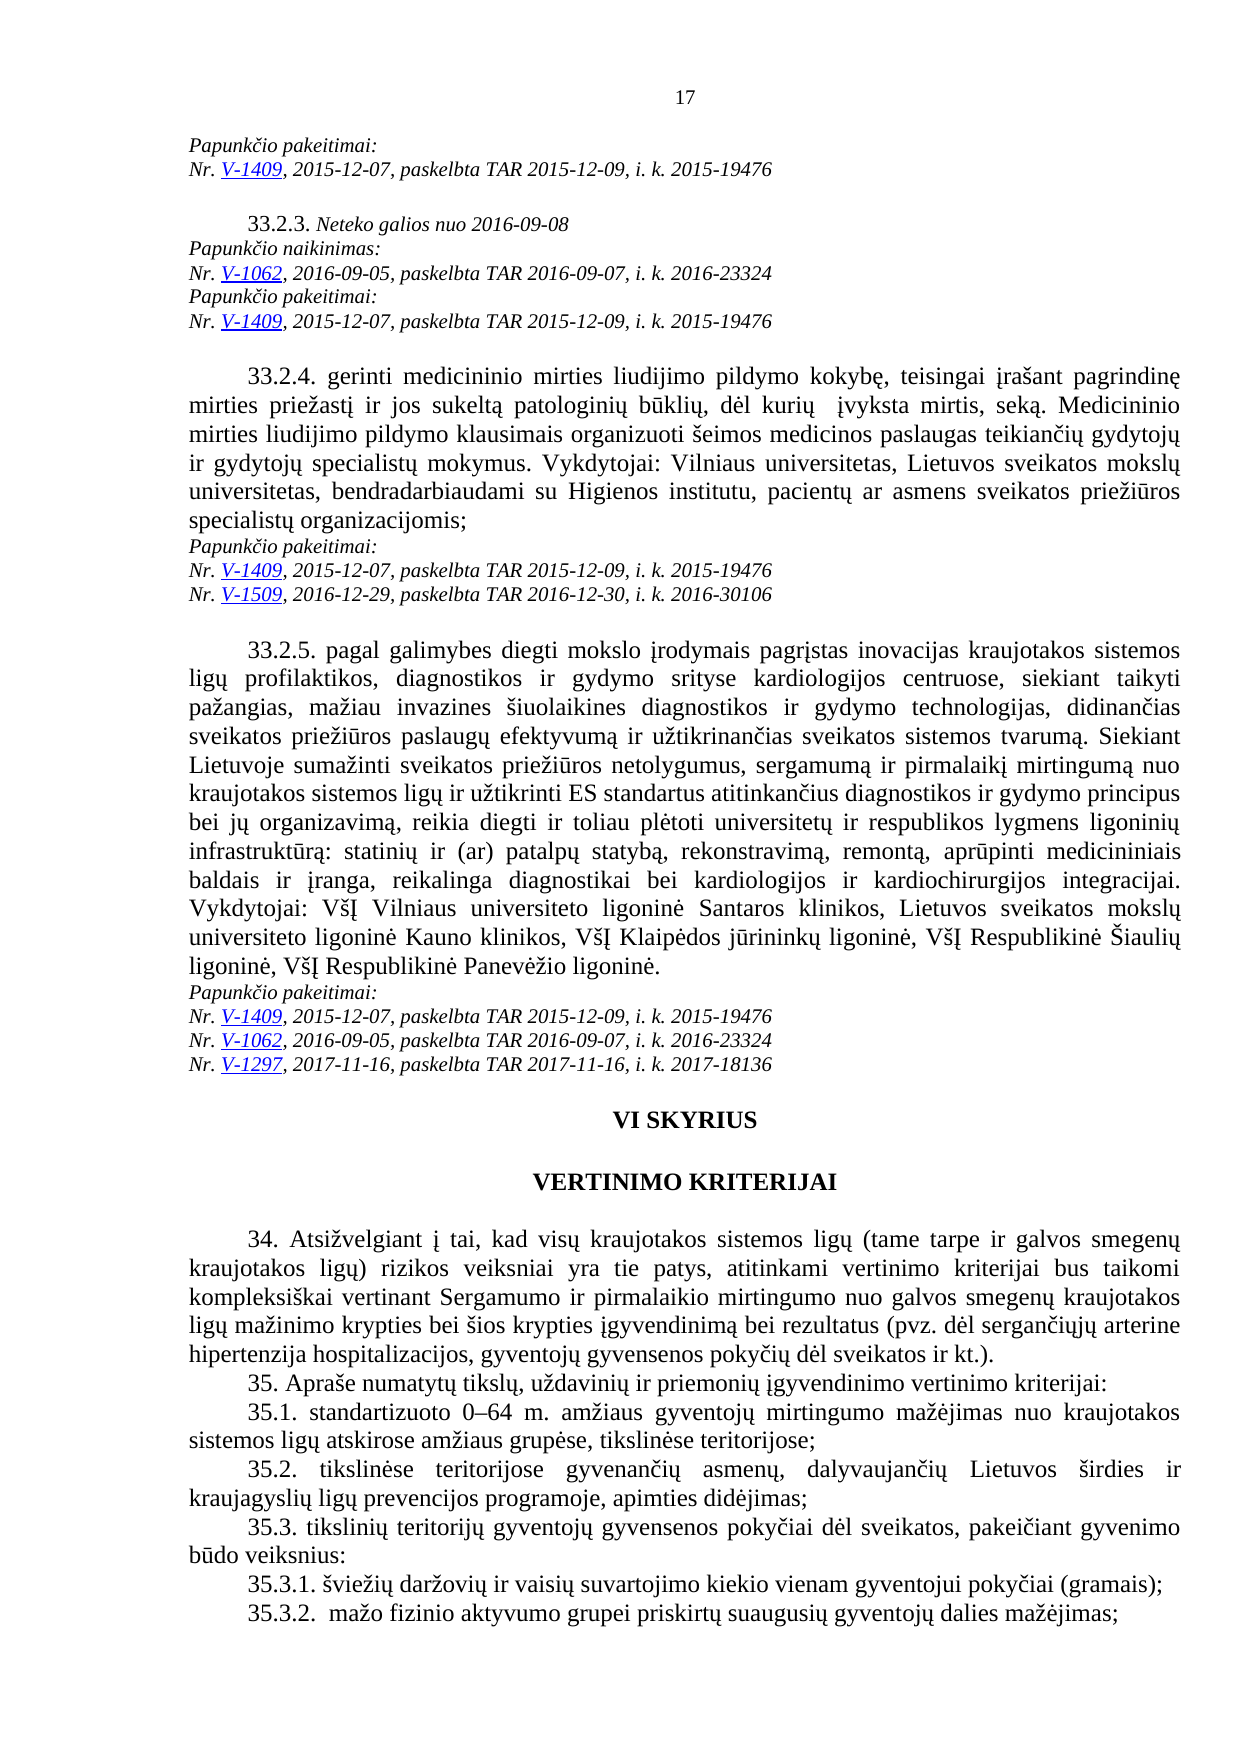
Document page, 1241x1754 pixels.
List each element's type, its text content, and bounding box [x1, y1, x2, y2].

text Nr. V-1297, 2017-11-16, paskelbta TAR 2017-11-16, i. k. 2017-18136 [188, 1052, 1181, 1076]
text 34. Atsižvelgiant į tai, kad visų kraujotakos sistemos ligų (tame tarpe ir galvos smegenų kraujotakos ligų) rizikos veiksniai yra tie patys, atitinkami vertinimo kriterijai bus taikomi kompleksiškai vertinant Sergamumo ir pirmalaikio mirtingumo nuo galvos smegenų kraujotakos ligų mažinimo krypties bei šios krypties įgyvendinimą bei rezultatus (pvz. dėl sergančiųjų arterine hipertenzija hospitalizacijos, gyventojų gyvensenos pokyčių dėl sveikatos ir kt.). [188, 1224, 1181, 1368]
text Nr. V-1062, 2016-09-05, paskelbta TAR 2016-09-07, i. k. 2016-23324 [188, 260, 1181, 284]
text VERTINIMO KRITERIJAI [188, 1167, 1181, 1195]
text Nr. V-1409, 2015-12-07, paskelbta TAR 2015-12-09, i. k. 2015-19476 [188, 558, 1181, 582]
text Papunkčio pakeitimai: [188, 284, 1181, 308]
text 35.3.1. šviežių daržovių ir vaisių suvartojimo kiekio vienam gyventojui pokyčiai (gramais); [188, 1569, 1181, 1598]
text Nr. V-1409, 2015-12-07, paskelbta TAR 2015-12-09, i. k. 2015-19476 [188, 157, 1181, 181]
text Papunkčio pakeitimai: [188, 534, 1181, 558]
text VI SKYRIUS [188, 1105, 1181, 1133]
text 35.1. standartizuoto 0–64 m. amžiaus gyventojų mirtingumo mažėjimas nuo kraujotakos sistemos ligų atskirose amžiaus grupėse, tikslinėse teritorijose; [188, 1397, 1181, 1454]
text 35. Apraše numatytų tikslų, uždavinių ir priemonių įgyvendinimo vertinimo kriterijai: [188, 1368, 1181, 1397]
text Nr. V-1409, 2015-12-07, paskelbta TAR 2015-12-09, i. k. 2015-19476 [188, 308, 1181, 333]
text Papunkčio naikinimas: [188, 236, 1181, 260]
text 35.3.2. mažo fizinio aktyvumo grupei priskirtų suaugusių gyventojų dalies mažėjimas; [188, 1598, 1181, 1627]
text Papunkčio pakeitimai: [188, 133, 1181, 157]
text 33.2.4. gerinti medicininio mirties liudijimo pildymo kokybę, teisingai įrašant pagrindinę mirties priežastį ir jos sukeltą patologinių būklių, dėl kurių įvyksta mirtis, seką. Medicininio mirties liudijimo pildymo klausimais organizuoti šeimos medicinos paslaugas teikiančių gydytojų ir gydytojų specialistų mokymus. Vykdytojai: Vilniaus universitetas, Lietuvos sveikatos mokslų universitetas, bendradarbiaudami su Higienos institutu, pacientų ar asmens sveikatos priežiūros specialistų organizacijomis; [188, 361, 1181, 534]
text Nr. V-1409, 2015-12-07, paskelbta TAR 2015-12-09, i. k. 2015-19476 [188, 1004, 1181, 1028]
text Nr. V-1062, 2016-09-05, paskelbta TAR 2016-09-07, i. k. 2016-23324 [188, 1028, 1181, 1052]
text 35.2. tikslinėse teritorijose gyvenančių asmenų, dalyvaujančių Lietuvos širdies ir kraujagyslių ligų prevencijos programoje, apimties didėjimas; [188, 1454, 1181, 1512]
text Papunkčio pakeitimai: [188, 980, 1181, 1004]
text 33.2.3. Neteko galios nuo 2016-09-08 [188, 210, 1181, 236]
text 33.2.5. pagal galimybes diegti mokslo įrodymais pagrįstas inovacijas kraujotakos sistemos ligų profilaktikos, diagnostikos ir gydymo srityse kardiologijos centruose, siekiant taikyti pažangias, mažiau invazines šiuolaikines diagnostikos ir gydymo technologijas, didinančias sveikatos priežiūros paslaugų efektyvumą ir užtikrinančias sveikatos sistemos tvarumą. Siekiant Lietuvoje sumažinti sveikatos priežiūros netolygumus, sergamumą ir pirmalaikį mirtingumą nuo kraujotakos sistemos ligų ir užtikrinti ES standartus atitinkančius diagnostikos ir gydymo principus bei jų organizavimą, reikia diegti ir toliau plėtoti universitetų ir respublikos lygmens ligoninių infrastruktūrą: statinių ir (ar) patalpų statybą, rekonstravimą, remontą, aprūpinti medicininiais baldais ir įranga, reikalinga diagnostikai bei kardiologijos ir kardiochirurgijos integracijai. Vykdytojai: VšĮ Vilniaus universiteto ligoninė Santaros klinikos, Lietuvos sveikatos mokslų universiteto ligoninė Kauno klinikos, VšĮ Klaipėdos jūrininkų ligoninė, VšĮ Respublikinė Šiaulių ligoninė, VšĮ Respublikinė Panevėžio ligoninė. [188, 635, 1181, 980]
text Nr. V-1509, 2016-12-29, paskelbta TAR 2016-12-30, i. k. 2016-30106 [188, 582, 1181, 606]
text 35.3. tikslinių teritorijų gyventojų gyvensenos pokyčiai dėl sveikatos, pakeičiant gyvenimo būdo veiksnius: [188, 1512, 1181, 1569]
